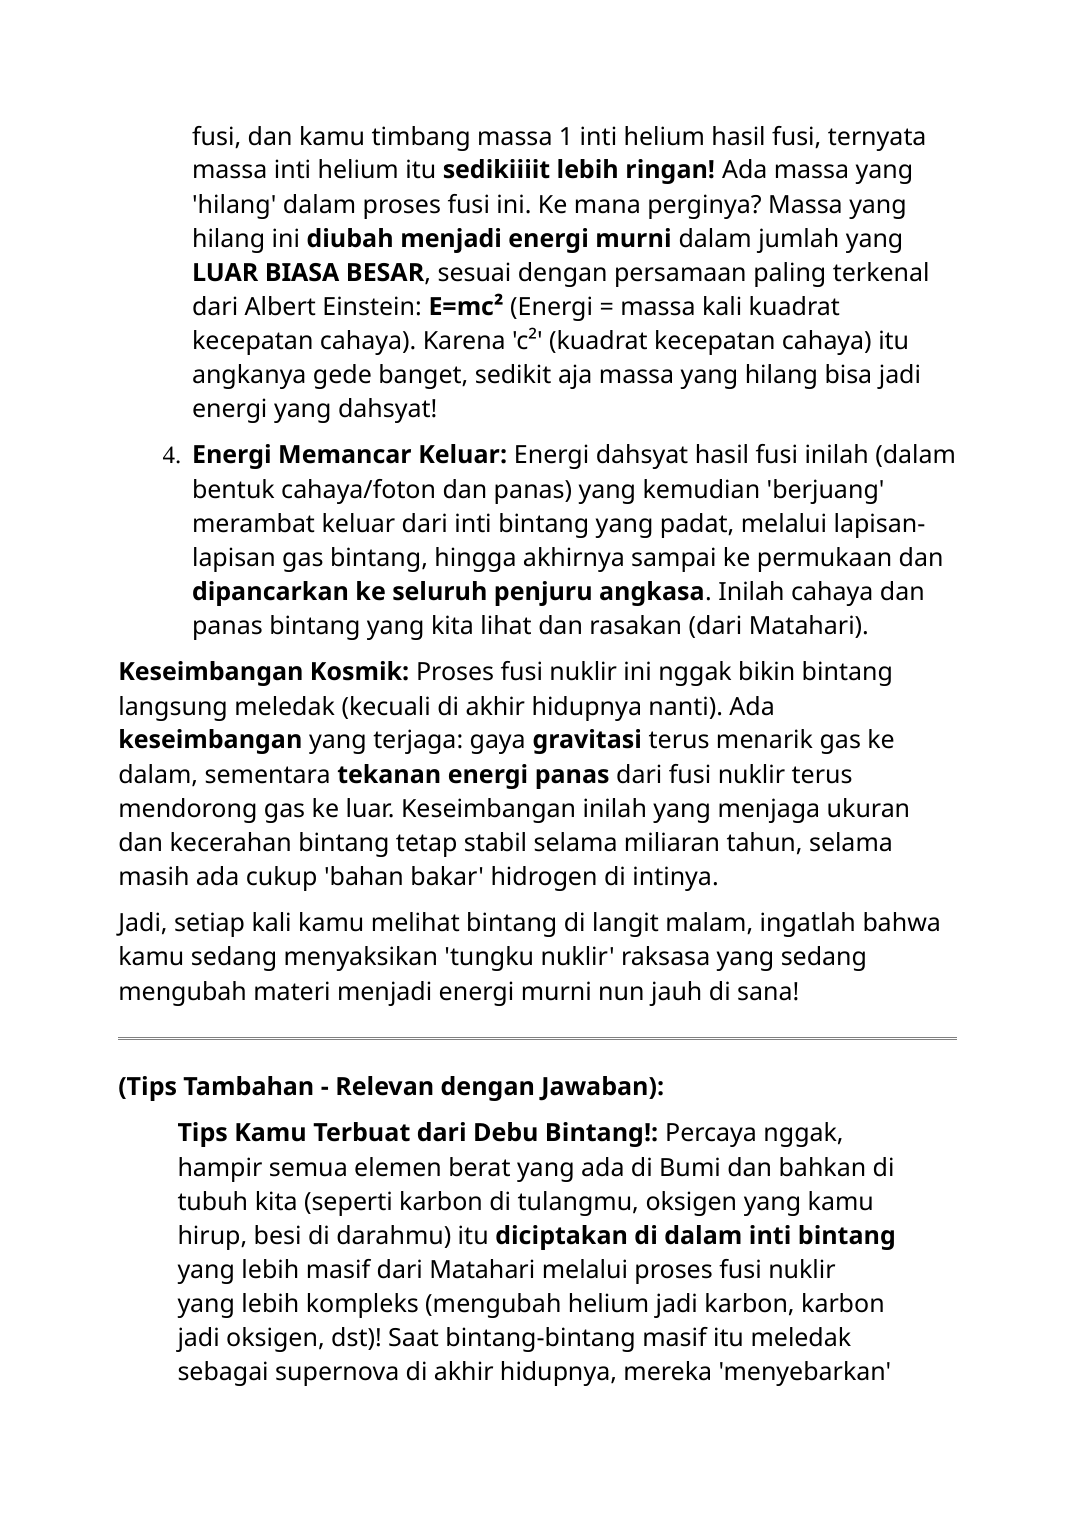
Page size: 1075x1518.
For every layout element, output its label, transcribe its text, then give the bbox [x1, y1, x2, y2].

text Tips Kamu Terbuat dari Debu Bintang!: Percaya nggak, hampir semua elemen berat yang ada di Bumi dan bahkan di tubuh kita (seperti karbon di tulangmu, oksigen yang kamu hirup, besi di darahmu) itu diciptakan di dalam inti bintang yang lebih masif dari Matahari melalui proses fusi nuklir yang lebih kompleks (mengubah helium jadi karbon, karbon jadi oksigen, dst)! Saat bintang-bintang masif itu meledak sebagai supernova di akhir hidupnya, mereka 'menyebarkan' [177, 1115, 898, 1388]
list fusi, dan kamu timbang massa 1 inti helium hasil fusi, ternyata massa inti helium itu sedikiiiit lebih ringan! Ada massa yang 'hilang' dalam proses fusi ini. Ke mana perginya? Massa yang hilang ini diubah menjadi energi murni dalam jumlah yang LUAR BIASA BESAR, sesuai dengan persamaan paling terkenal dari Albert Einstein: E=mc² (Energi = massa kali kuadrat kecepatan cahaya). Karena 'c²' (kuadrat kecepatan cahaya) itu angkanya gede banget, sedikit aja massa yang hilang bisa jadi energi yang dahsyat! [162, 118, 957, 425]
text Jadi, setiap kali kamu melihat bintang di langit malam, ingatlah bahwa kamu sedang menyaksikan 'tungku nuklir' raksasa yang sedang mengubah materi menjadi energi murni nun jauh di sana! [118, 905, 957, 1007]
text Keseimbangan Kosmik: Proses fusi nuklir ini nggak bikin bintang langsung meledak (kecuali di akhir hidupnya nanti). Ada keseimbangan yang terjaga: gaya gravitasi terus menarik gas ke dalam, sementara tekanan energi panas dari fusi nuklir terus mendorong gas ke luar. Keseimbangan inilah yang menjaga ukuran dan kecerahan bintang tetap stabil selama miliaran tahun, selama masih ada cukup 'bahan bakar' hidrogen di intinya. [118, 654, 957, 892]
list Energi Memancar Keluar: Energi dahsyat hasil fusi inilah (dalam bentuk cahaya/foton dan panas) yang kemudian 'berjuang' merambat keluar dari inti bintang yang padat, melalui lapisan-lapisan gas bintang, hingga akhirnya sampai ke permukaan dan dipancarkan ke seluruh penjuru angkasa. Inilah cahaya dan panas bintang yang kita lihat dan rasakan (dari Matahari). [162, 437, 957, 642]
text (Tips Tambahan - Relevan dengan Jawaban): [118, 1068, 957, 1103]
